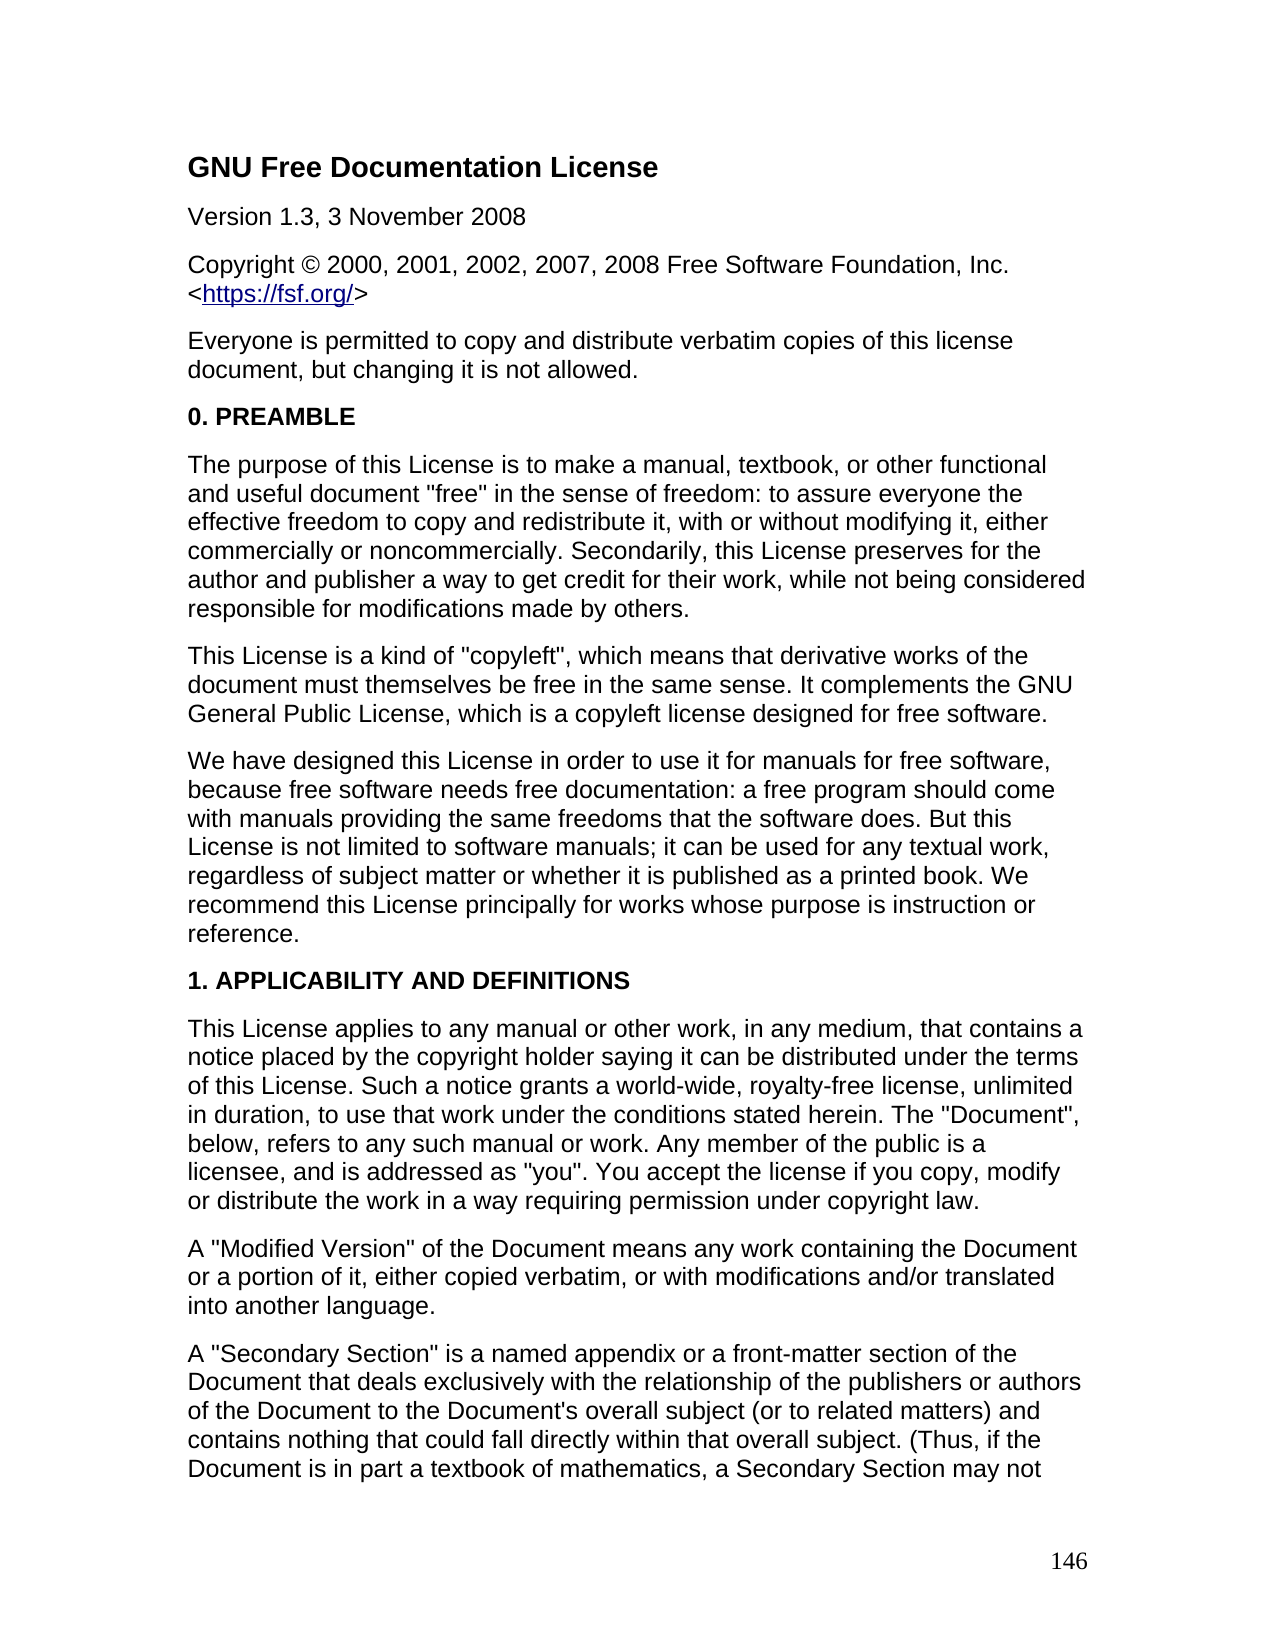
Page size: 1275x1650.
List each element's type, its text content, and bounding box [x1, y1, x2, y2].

text A "Modified Version" of the Document means any work containing the Document or a portion of it, either copied verbatim, or with modifications and/or translated into another language. [187, 1233, 1087, 1320]
text A "Secondary Section" is a named appendix or a front-matter section of the Document that deals exclusively with the relationship of the publishers or authors of the Document to the Document's overall subject (or to related matters) and contains nothing that could fall directly within that overall subject. (Thus, if the Document is in part a textbook of mathematics, a Secondary Section may not [187, 1338, 1087, 1482]
text 1. APPLICABILITY AND DEFINITIONS [187, 966, 1087, 995]
text This License is a kind of "copyleft", which means that derivative works of the document must themselves be free in the same sense. It complements the GNU General Public License, which is a copyleft license designed for free software. [187, 641, 1087, 727]
text We have designed this License in order to use it for manuals for free software, because free software needs free documentation: a free program should come with manuals providing the same freedoms that the software does. But this License is not limited to software manuals; it can be used for any textual work, regardless of subject matter or whether it is published as a printed book. We recommend this License principally for works whose purpose is instruction or reference. [187, 746, 1087, 947]
text This License applies to any manual or other work, in any medium, that contains a notice placed by the copyright holder saying it can be distributed under the terms of this License. Such a notice grants a world-wide, royalty-free license, unlimited in duration, to use that work under the conditions stated herein. The "Document", below, refers to any such manual or work. Any member of the public is a licensee, and is addressed as "you". You accept the license if you copy, modify or distribute the work in a way requiring permission under copyright law. [187, 1013, 1087, 1215]
text GNU Free Documentation License [187, 150, 1087, 183]
text The purpose of this License is to make a manual, textbook, or other functional and useful document "free" in the sense of freedom: to assure everyone the effective freedom to copy and redistribute it, with or without modifying it, either commercially or noncommercially. Secondarily, this License preserves for the author and publisher a way to get credit for their work, while not being considered responsible for modifications made by others. [187, 450, 1087, 622]
text Copyright © 2000, 2001, 2002, 2007, 2008 Free Software Foundation, Inc. <https://fsf.org/> [187, 250, 1087, 307]
text 0. PREAMBLE [187, 402, 1087, 431]
text Everyone is permitted to copy and distribute verbatim copies of this license document, but changing it is not allowed. [187, 326, 1087, 383]
text Version 1.3, 3 November 2008 [187, 202, 1087, 231]
